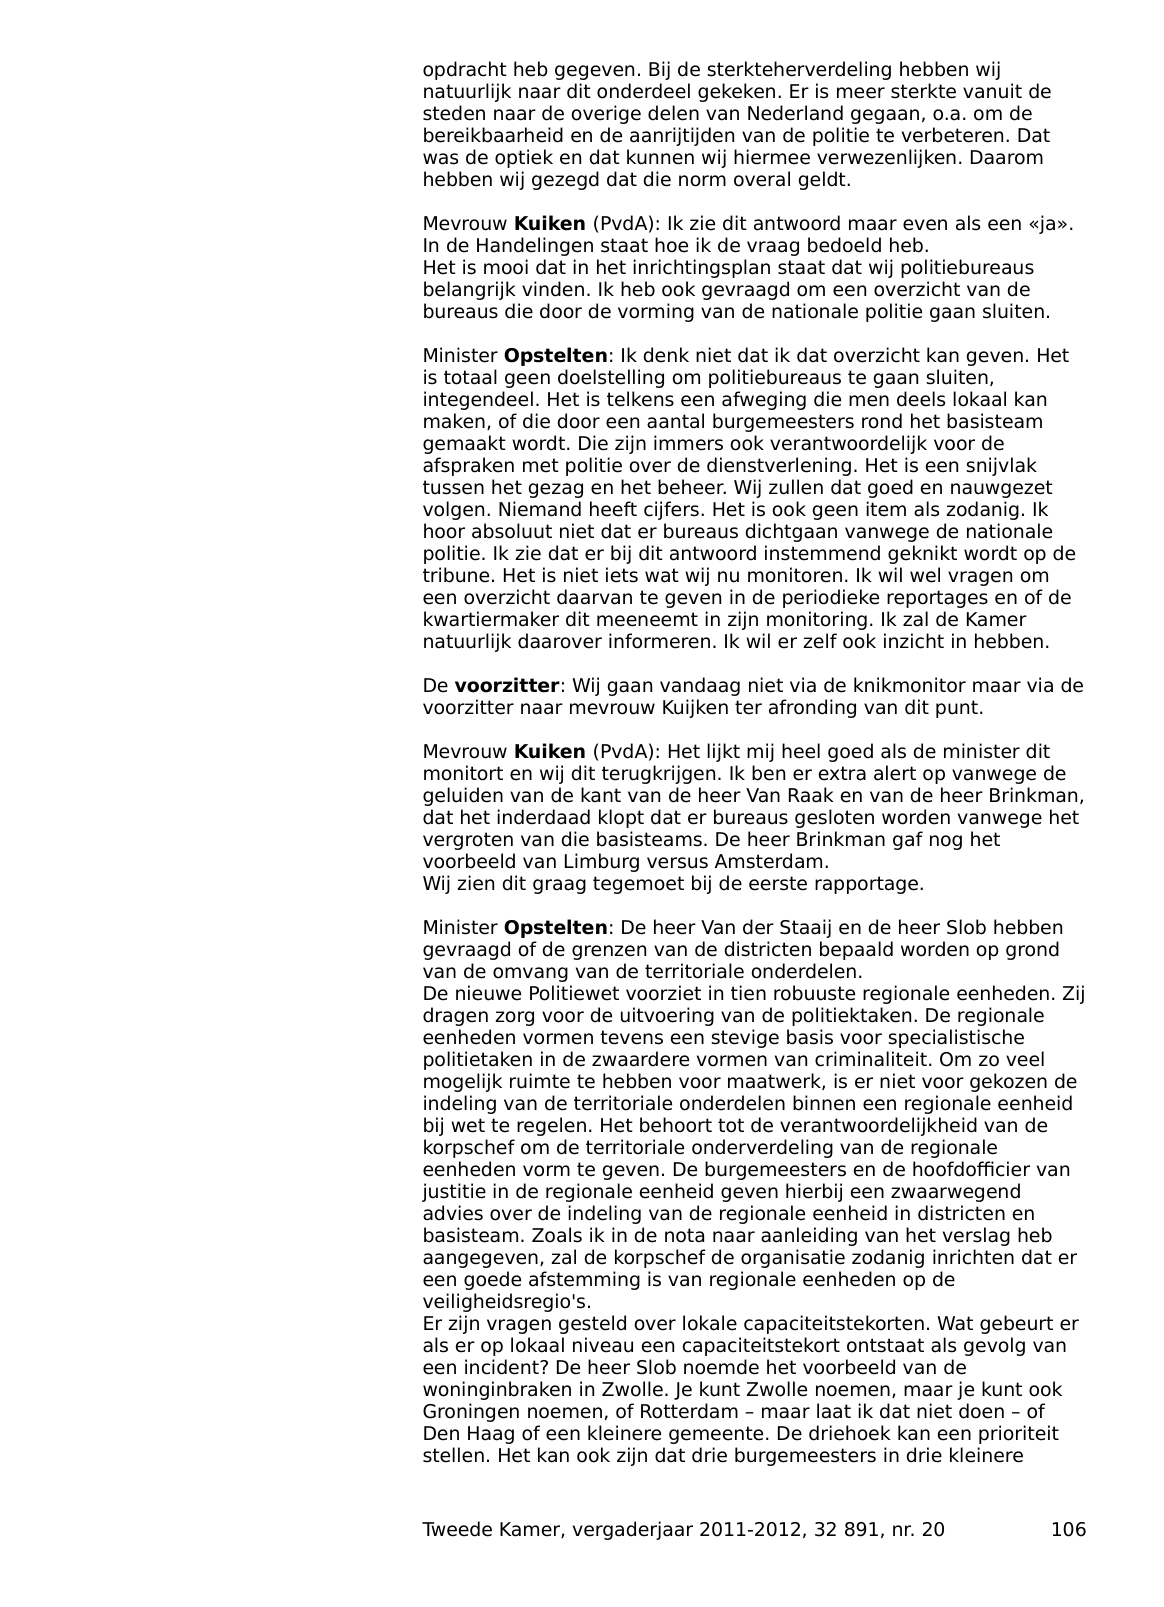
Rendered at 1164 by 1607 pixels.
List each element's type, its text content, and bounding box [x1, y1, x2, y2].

text Minister Opstelten: Ik denk niet dat ik dat overzicht kan geven. Het is totaal geen doelstelling om politiebureaus te gaan sluiten, integendeel. Het is telkens een afweging die men deels lokaal kan maken, of die door een aantal burgemeesters rond het basisteam gemaakt wordt. Die zijn immers ook verantwoordelijk voor de afspraken met politie over de dienstverlening. Het is een snijvlak tussen het gezag en het beheer. Wij zullen dat goed en nauwgezet volgen. Niemand heeft cijfers. Het is ook geen item als zodanig. Ik hoor absoluut niet dat er bureaus dichtgaan vanwege de nationale politie. Ik zie dat er bij dit antwoord instemmend geknikt wordt op de tribune. Het is niet iets wat wij nu monitoren. Ik wil wel vragen om een overzicht daarvan te geven in de periodieke reportages en of de kwartiermaker dit meeneemt in zijn monitoring. Ik zal de Kamer natuurlijk daarover informeren. Ik wil er zelf ook inzicht in hebben. [422, 345, 1087, 653]
text Er zijn vragen gesteld over lokale capaciteitstekorten. Wat gebeurt er als er op lokaal niveau een capaciteitstekort ontstaat als gevolg van een incident? De heer Slob noemde het voorbeeld van de woninginbraken in Zwolle. Je kunt Zwolle noemen, maar je kunt ook Groningen noemen, of Rotterdam – maar laat ik dat niet doen – of Den Haag of een kleinere gemeente. De driehoek kan een prioriteit stellen. Het kan ook zijn dat drie burgemeesters in drie kleinere [422, 1313, 1087, 1467]
text Minister Opstelten: De heer Van der Staaij en de heer Slob hebben gevraagd of de grenzen van de districten bepaald worden op grond van de omvang van de territoriale onderdelen. [422, 917, 1087, 983]
text opdracht heb gegeven. Bij de sterkteherverdeling hebben wij natuurlijk naar dit onderdeel gekeken. Er is meer sterkte vanuit de steden naar de overige delen van Nederland gegaan, o.a. om de bereikbaarheid en de aanrijtijden van de politie te verbeteren. Dat was de optiek en dat kunnen wij hiermee verwezenlijken. Daarom hebben wij gezegd dat die norm overal geldt. [422, 59, 1087, 191]
text Het is mooi dat in het inrichtingsplan staat dat wij politiebureaus belangrijk vinden. Ik heb ook gevraagd om een overzicht van de bureaus die door de vorming van de nationale politie gaan sluiten. [422, 257, 1087, 323]
text De nieuwe Politiewet voorziet in tien robuuste regionale eenheden. Zij dragen zorg voor de uitvoering van de politiektaken. De regionale eenheden vormen tevens een stevige basis voor specialistische politietaken in de zwaardere vormen van criminaliteit. Om zo veel mogelijk ruimte te hebben voor maatwerk, is er niet voor gekozen de indeling van de territoriale onderdelen binnen een regionale eenheid bij wet te regelen. Het behoort tot de verantwoordelijkheid van de korpschef om de territoriale onderverdeling van de regionale eenheden vorm te geven. De burgemeesters en de hoofdofficier van justitie in de regionale eenheid geven hierbij een zwaarwegend advies over de indeling van de regionale eenheid in districten en basisteam. Zoals ik in de nota naar aanleiding van het verslag heb aangegeven, zal de korpschef de organisatie zodanig inrichten dat er een goede afstemming is van regionale eenheden op de veiligheidsregio's. [422, 983, 1087, 1313]
text De voorzitter: Wij gaan vandaag niet via de knikmonitor maar via de voorzitter naar mevrouw Kuijken ter afronding van dit punt. [422, 675, 1087, 719]
text Mevrouw Kuiken (PvdA): Het lijkt mij heel goed als de minister dit monitort en wij dit terugkrijgen. Ik ben er extra alert op vanwege de geluiden van de kant van de heer Van Raak en van de heer Brinkman, dat het inderdaad klopt dat er bureaus gesloten worden vanwege het vergroten van die basisteams. De heer Brinkman gaf nog het voorbeeld van Limburg versus Amsterdam. [422, 741, 1087, 873]
text Mevrouw Kuiken (PvdA): Ik zie dit antwoord maar even als een «ja». In de Handelingen staat hoe ik de vraag bedoeld heb. [422, 213, 1087, 257]
text Wij zien dit graag tegemoet bij de eerste rapportage. [422, 873, 1087, 895]
